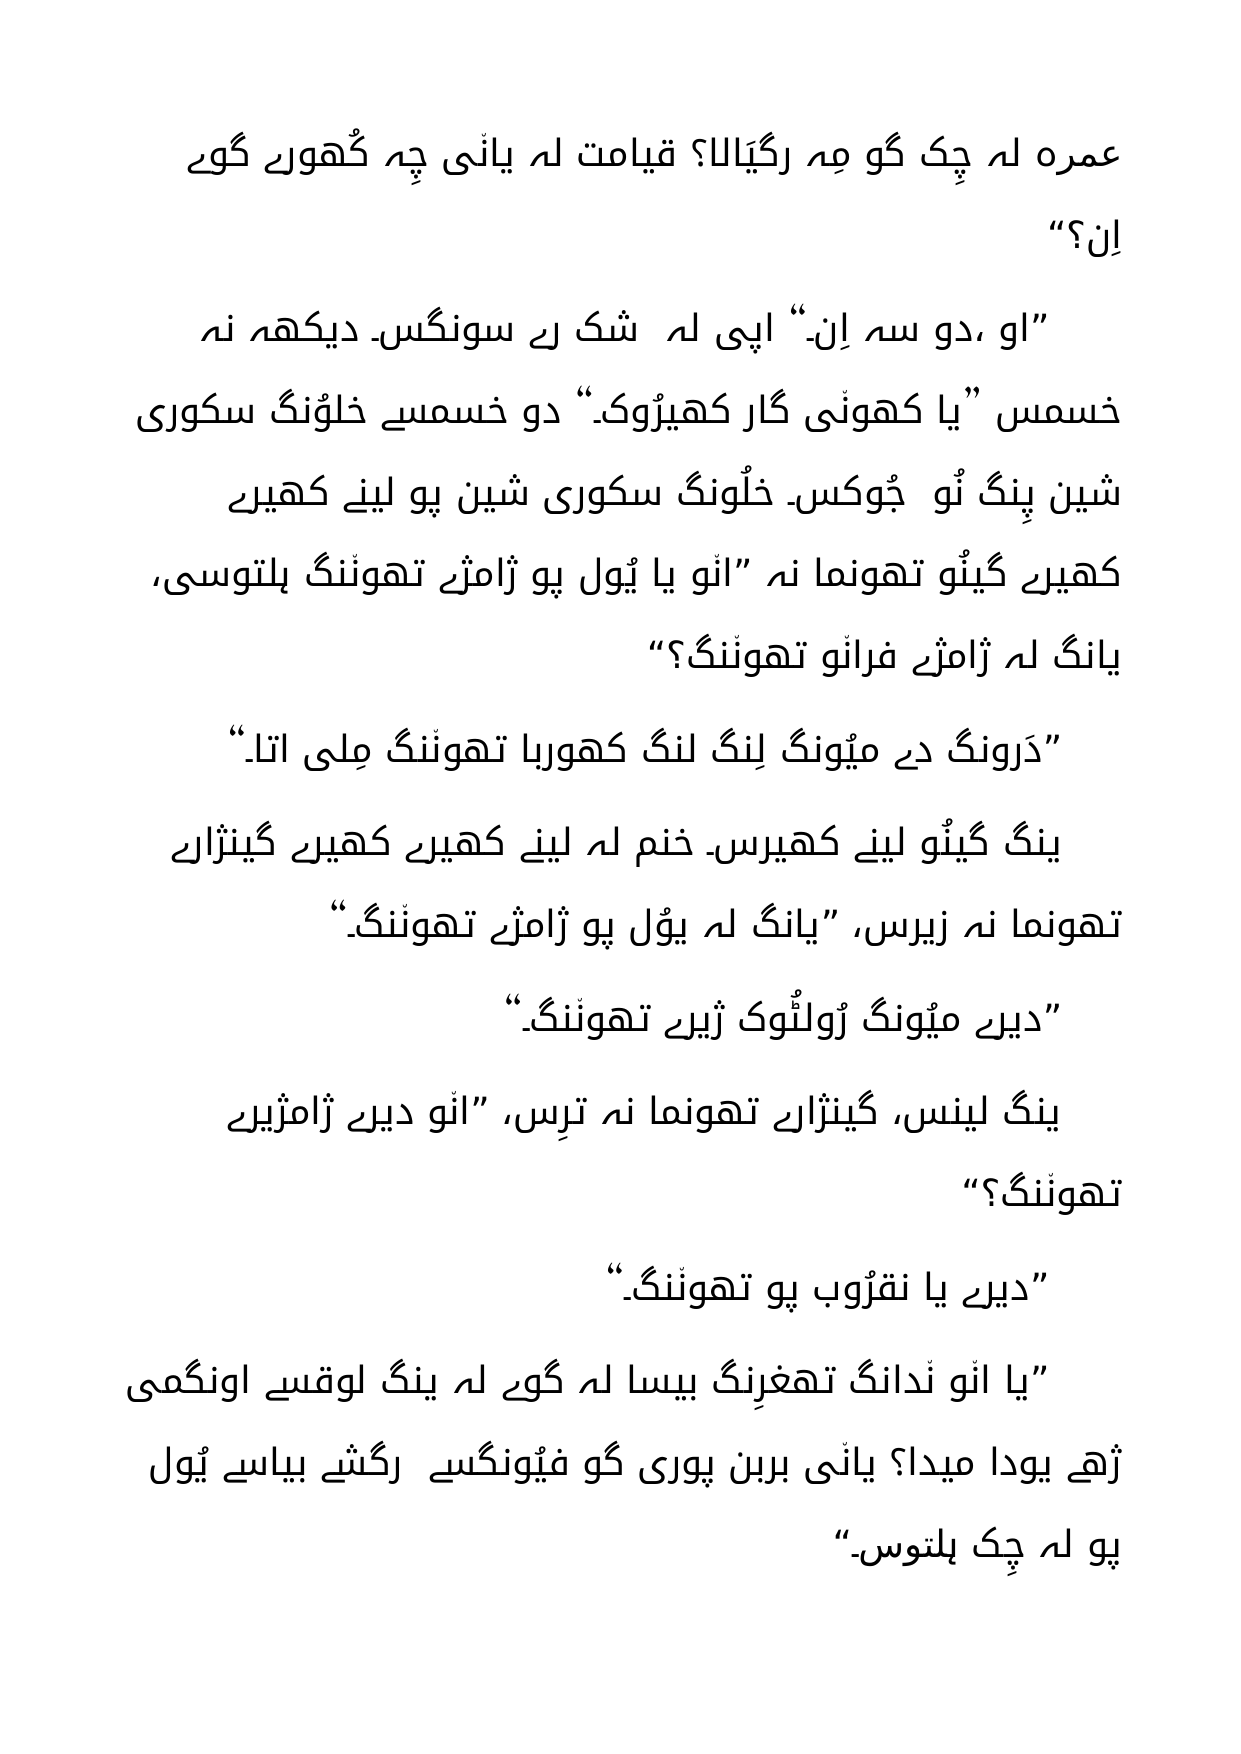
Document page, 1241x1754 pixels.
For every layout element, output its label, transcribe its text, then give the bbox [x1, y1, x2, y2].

text ینگ لینس، گینژارے تھونما نہ ترِس، ”ان٘و دیرے ژامژیرے تھون٘نگ؟“ [118, 1076, 1122, 1229]
text ”دیرے میُونگ رُولٹُوک ژیرے تھون٘نگ۔“ [118, 983, 1122, 1054]
text ”دیرے یا نقرُوب پو تھون٘نگ۔“ [118, 1252, 1122, 1323]
text ”دَرونگ دے میُونگ لِنگ لنگ کھوربا تھون٘نگ مِلی اتا۔“ [118, 714, 1122, 785]
text ”او ،دو سہ اِن۔“ اپی لہ شک رے سونگس۔ دیکھہ نہ خسمس ”یا کھون٘ی گار کھیرُوک۔“ دو خسمسے خلوُنگ سکوری شین پِنگ نُو جُوکس۔ خلُونگ سکوری شین پو لینے کھیرے کھیرے گینُو تھونما نہ ”ان٘و یا یُول پو ژامژے تھون٘نگ ہلتوسی، یانگ لہ ژامژے فران٘و تھون٘نگ؟“ [118, 293, 1122, 692]
text ”یا ان٘و ن٘دانگ تھغرِنگ بیسا لہ گوے لہ ینگ لوقسے اونگمی ژھے یودا میدا؟ یان٘ی بربن پوری گو فیُونگسے رگشے بیاسے یُول پو لہ چِک ہلتوس۔“ [118, 1345, 1122, 1580]
text ینگ گینُو لینے کھیرس۔ خنم لہ لینے کھیرے کھیرے گینژارے تھونما نہ زیرس، ”یانگ لہ یوُل پو ژامژے تھون٘نگ۔“ [118, 808, 1122, 961]
text عمرہ لہ چِک گو مِہ رگیَالا؟ قیامت لہ یان٘ی چِہ کُھورے گوے اِن؟“ [118, 118, 1122, 271]
